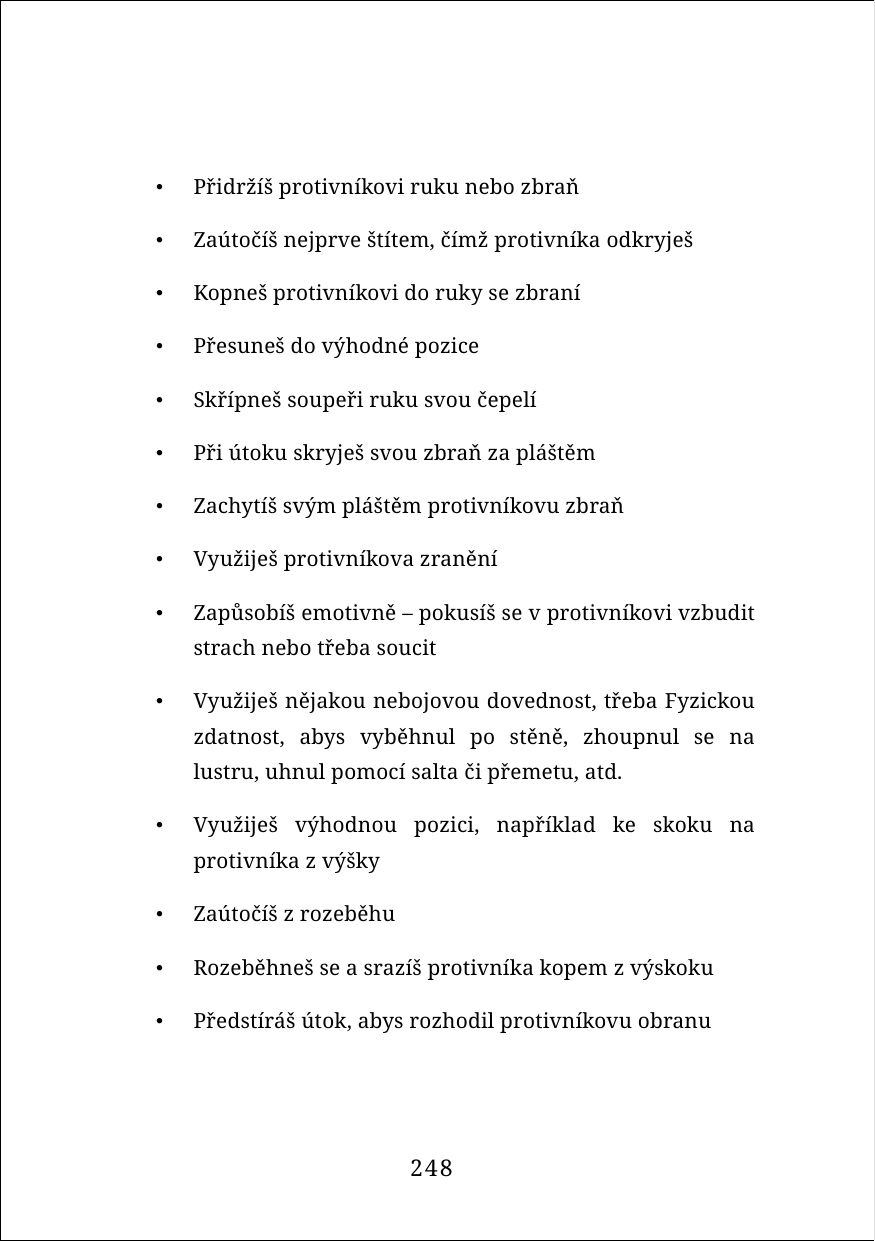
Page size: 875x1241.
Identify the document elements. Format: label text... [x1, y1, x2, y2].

list Zachytíš svým pláštěm protivníkovu zbraň [156, 491, 756, 519]
list Přesuneš do výhodné pozice [156, 331, 756, 360]
list Využiješ výhodnou pozici, například ke skoku na protivníka z výšky [156, 811, 756, 874]
list Předstíráš útok, abys rozhodil protivníkovu obranu [156, 1006, 756, 1034]
list Zapůsobíš emotivně – pokusíš se v protivníkovi vzbudit strach nebo třeba soucit [156, 598, 756, 662]
list Rozeběhneš se a srazíš protivníka kopem z výskoku [156, 953, 756, 981]
list Zaútočíš z rozeběhu [156, 899, 756, 928]
list Skřípneš soupeři ruku svou čepelí [156, 385, 756, 413]
list Využiješ protivníkova zranění [156, 544, 756, 573]
list Přidržíš protivníkovi ruku nebo zbraň [156, 172, 756, 200]
list Kopneš protivníkovi do ruky se zbraní [156, 278, 756, 307]
list Zaútočíš nejprve štítem, čímž protivníka odkryješ [156, 225, 756, 253]
list Při útoku skryješ svou zbraň za pláštěm [156, 438, 756, 466]
list Využiješ nějakou nebojovou dovednost, třeba Fyzickou zdatnost, abys vyběhnul po stěně, zhoupnul se na lustru, uhnul pomocí salta či přemetu, atd. [156, 686, 756, 786]
